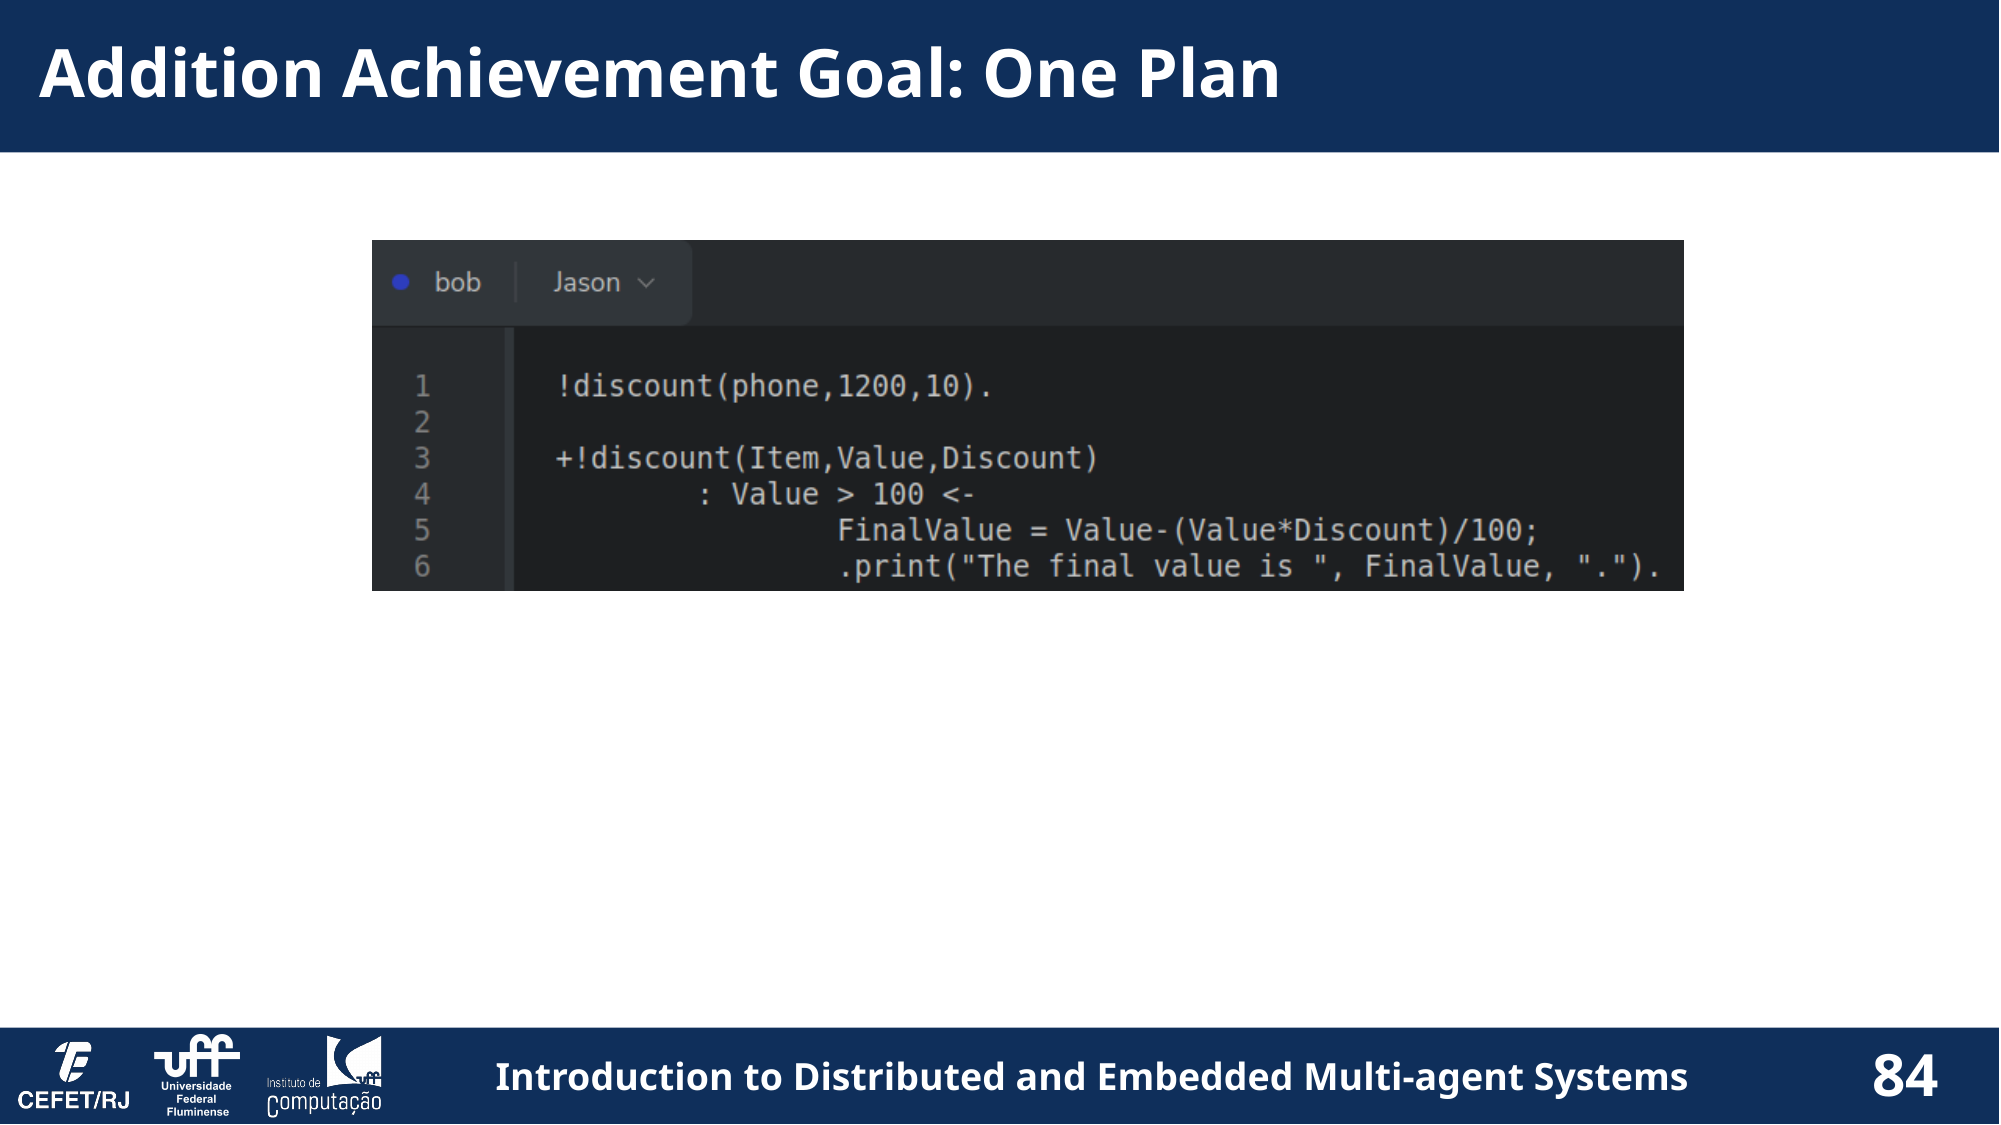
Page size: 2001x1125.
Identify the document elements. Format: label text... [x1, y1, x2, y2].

picture [153, 1033, 241, 1121]
picture [18, 1021, 129, 1125]
picture [265, 1033, 383, 1118]
text_box Addition Achievement Goal: One Plan [25, 23, 1999, 119]
picture [372, 240, 1684, 591]
